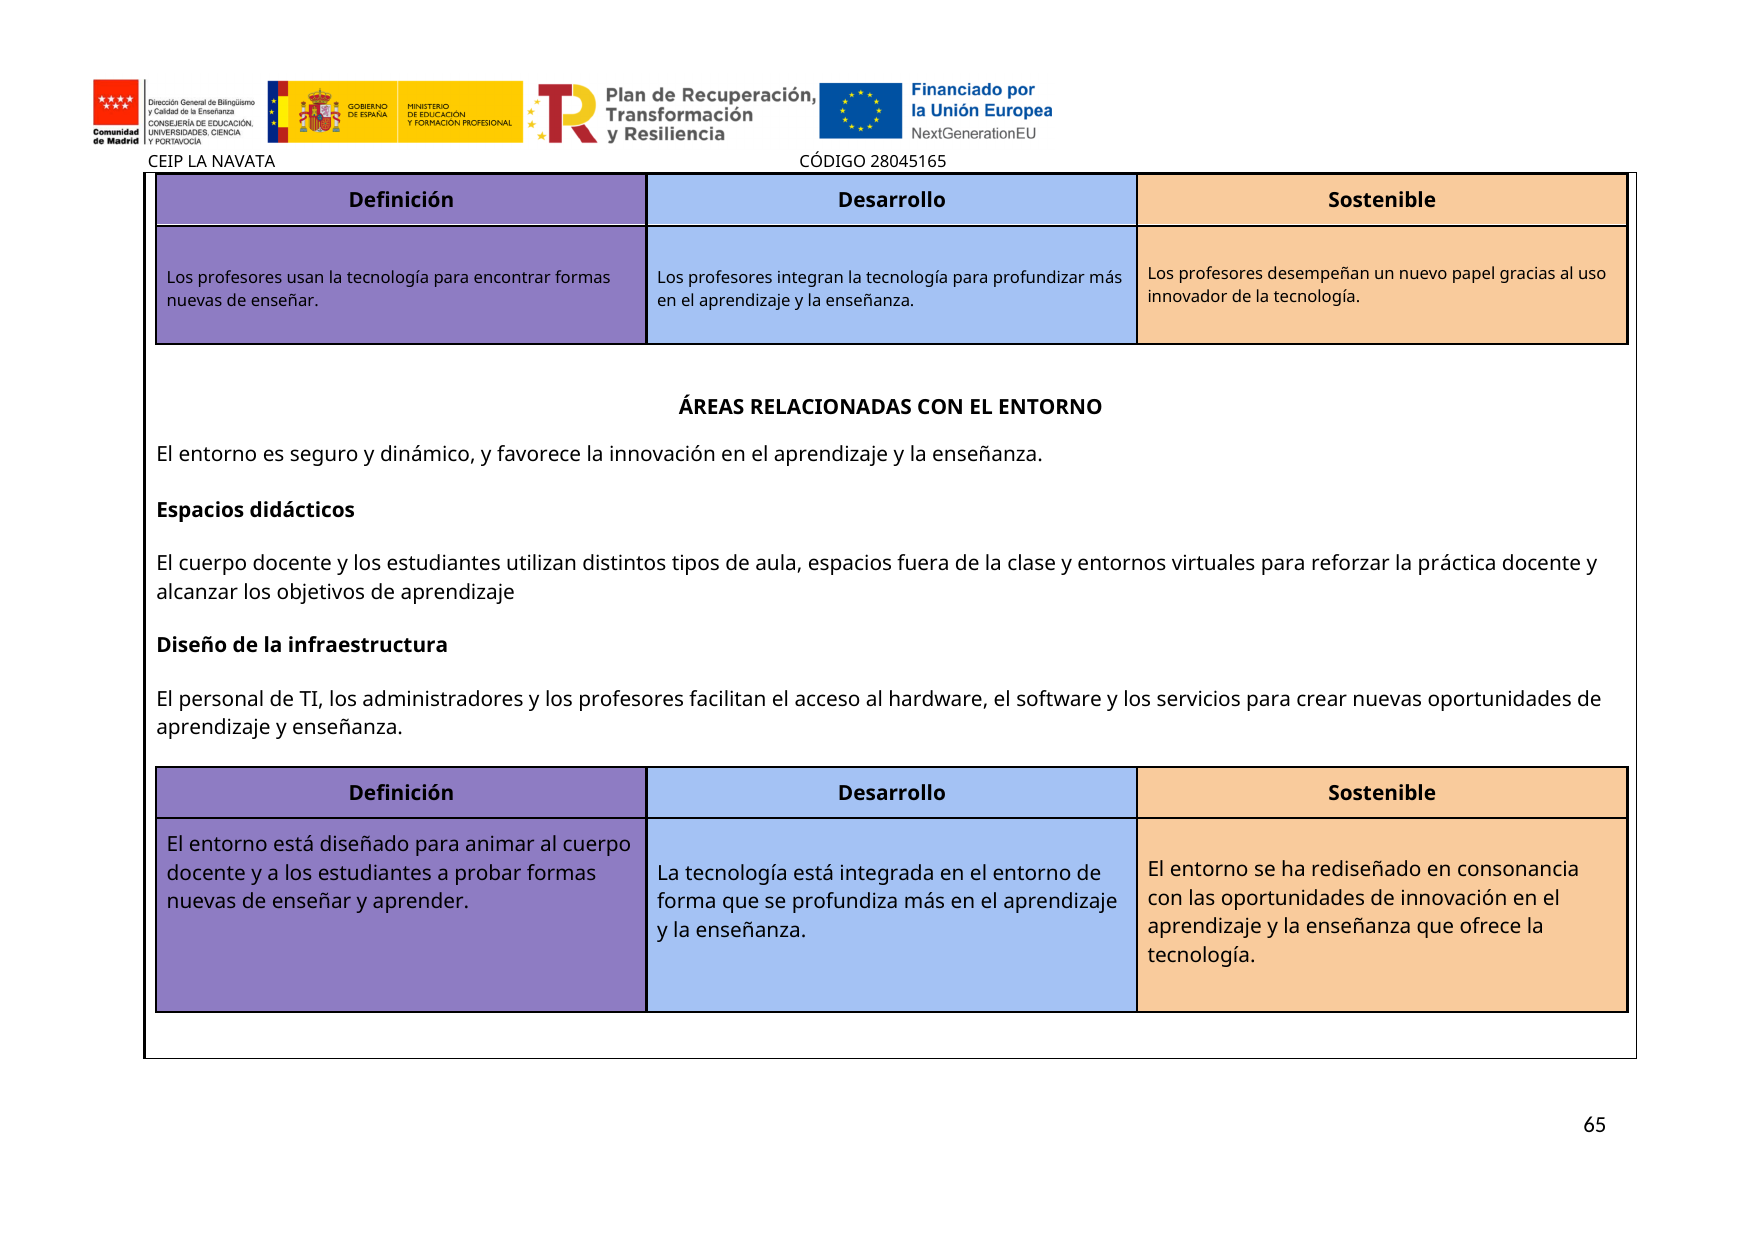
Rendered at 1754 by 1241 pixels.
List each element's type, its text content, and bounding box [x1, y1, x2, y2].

table_cell La tecnología está integrada en el entorno de forma que se profundiza más en el aprendizaje y la enseñanza. [648, 819, 1136, 1011]
table_cell ÁREAS RELACIONADAS CON EL ENTORNO El entorno es seguro y dinámico, y favorece la innovación en el aprendizaje y la enseñanza. Espacios didácticos El cuerpo docente y los estudiantes utilizan distintos tipos de aula, espacios fuera de la clase y entornos virtuales para reforzar la práctica docente y alcanzar los objetivos de aprendizaje Diseño de la infraestructura El personal de TI, los administradores y los profesores facilitan el acceso al hardware, el software y los servicios para crear nuevas oportunidades de aprendizaje y enseñanza. [146, 173, 1636, 1058]
table_cell Los profesores desempeñan un nuevo papel gracias al uso innovador de la tecnología. [1138, 227, 1626, 343]
table_cell El entorno está diseñado para animar al cuerpo docente y a los estudiantes a probar formas nuevas de enseñar y aprender. [157, 819, 645, 1011]
table_cell El entorno se ha rediseñado en consonancia con las oportunidades de innovación en el aprendizaje y la enseñanza que ofrece la tecnología. [1138, 819, 1626, 1011]
table_cell Los profesores integran la tecnología para profundizar más en el aprendizaje y la enseñanza. [648, 227, 1136, 343]
table_header Desarrollo [648, 175, 1136, 224]
table_header Desarrollo [648, 768, 1136, 817]
table_header Definición [157, 175, 645, 224]
table_header Sostenible [1138, 175, 1626, 224]
picture [88, 73, 1056, 150]
table_cell Los profesores usan la tecnología para encontrar formas nuevas de enseñar. [157, 227, 645, 343]
table_header Sostenible [1138, 768, 1626, 817]
table_header Definición [157, 768, 645, 817]
